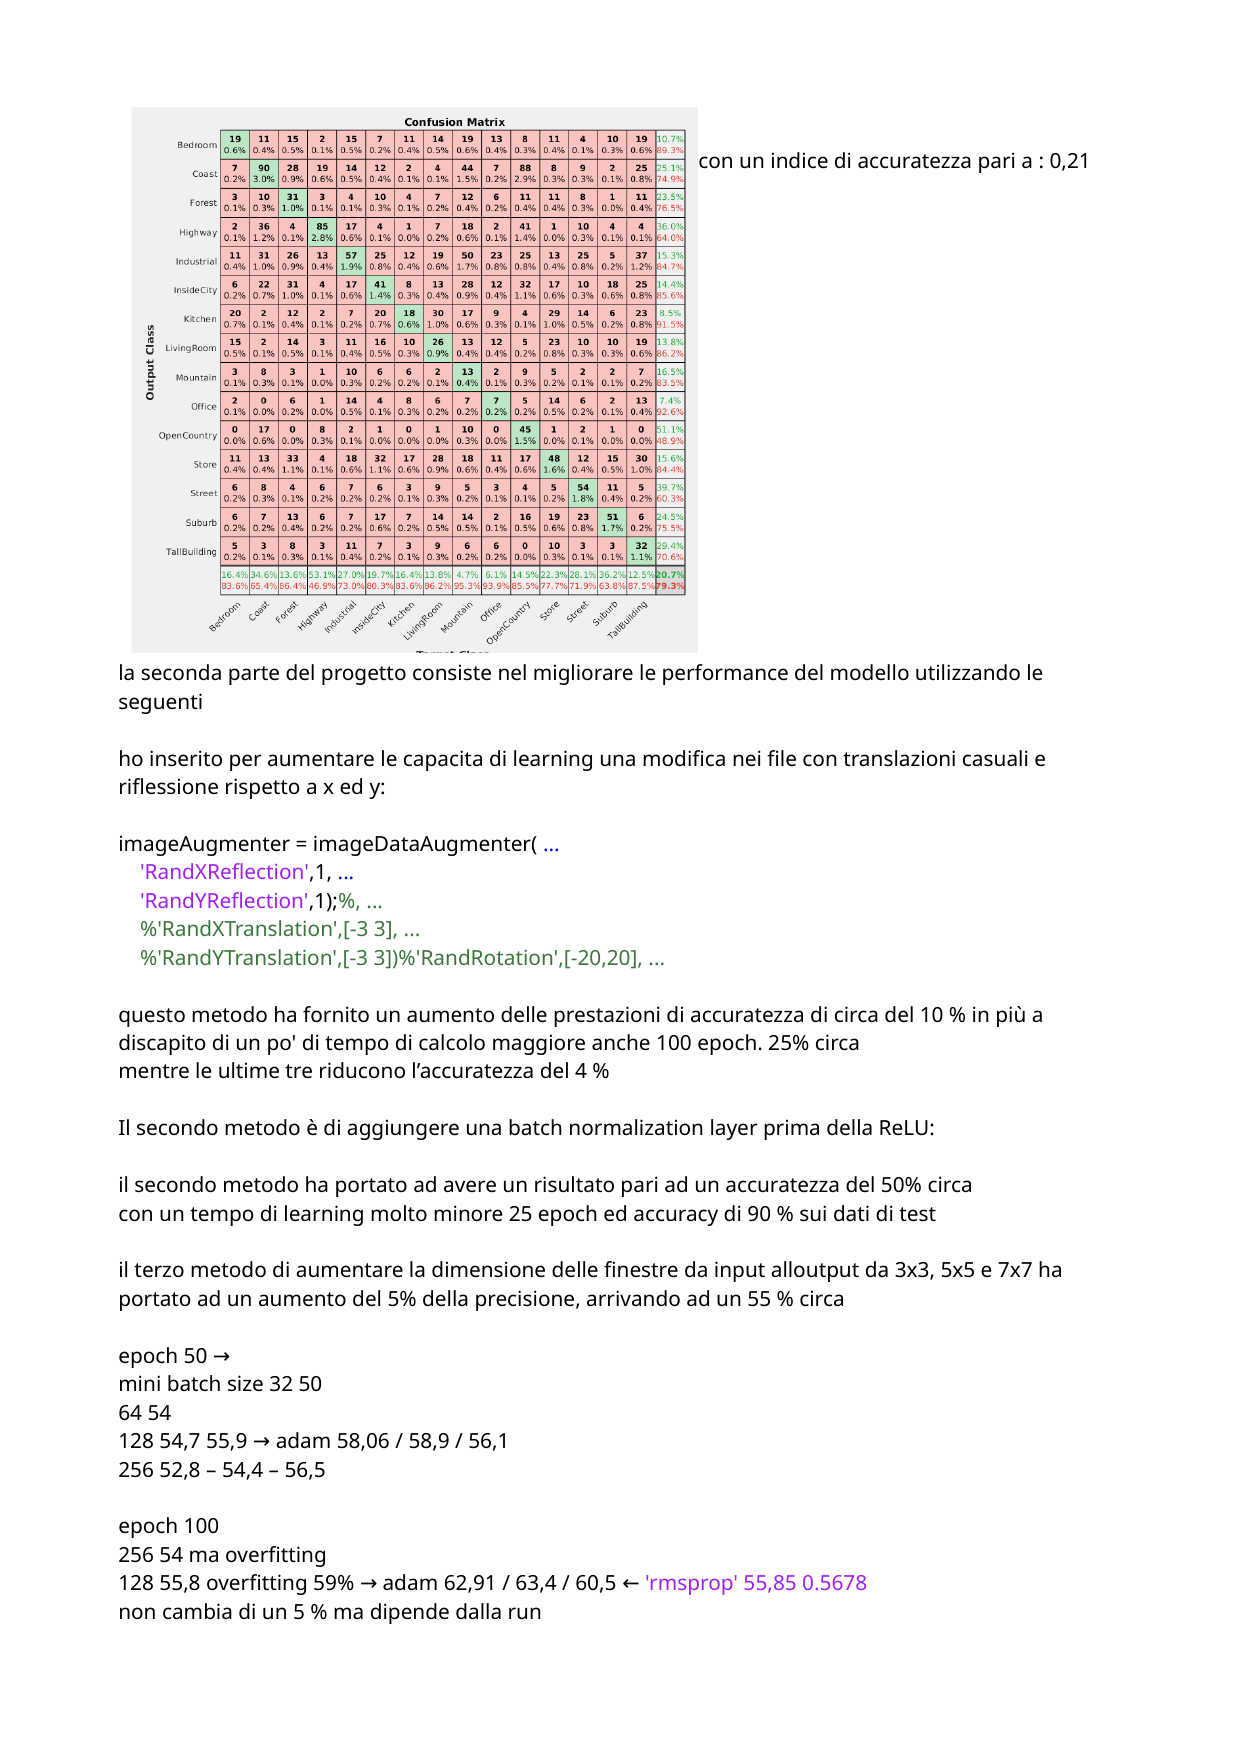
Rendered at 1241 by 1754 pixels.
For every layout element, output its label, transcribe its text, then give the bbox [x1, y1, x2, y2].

text Il secondo metodo è di aggiungere una batch normalization layer prima della ReLU: [118, 1113, 1122, 1142]
text epoch 50 → [118, 1341, 1122, 1369]
text 128 55,8 overfitting 59% → adam 62,91 / 63,4 / 60,5 ← 'rmsprop' 55,85 0.5678 [118, 1568, 1122, 1597]
text %'RandYTranslation',[-3 3])%'RandRotation',[-20,20], ... [118, 943, 1122, 971]
text 256 52,8 – 54,4 – 56,5 [118, 1455, 1122, 1483]
text 'RandXReflection',1, ... [118, 857, 1122, 886]
text 256 54 ma overfitting [118, 1540, 1122, 1568]
picture [131, 107, 698, 653]
text il secondo metodo ha portato ad avere un risultato pari ad un accuratezza del 50% circa [118, 1170, 1122, 1199]
text epoch 100 [118, 1512, 1122, 1540]
text mentre le ultime tre riducono l’accuratezza del 4 % [118, 1057, 1122, 1085]
text 64 54 [118, 1398, 1122, 1426]
text mini batch size 32 50 [118, 1369, 1122, 1398]
text %'RandXTranslation',[-3 3], ... [118, 914, 1122, 943]
text 128 54,7 55,9 → adam 58,06 / 58,9 / 56,1 [118, 1426, 1122, 1455]
text con un indice di accuratezza pari a : 0,21 [698, 147, 1122, 175]
text non cambia di un 5 % ma dipende dalla run [118, 1597, 1122, 1625]
text 'RandYReflection',1);%, ... [118, 886, 1122, 914]
text questo metodo ha fornito un aumento delle prestazioni di accuratezza di circa del 10 % in più a discapito di un po' di tempo di calcolo maggiore anche 100 epoch. 25% circa [118, 1000, 1122, 1057]
text imageAugmenter = imageDataAugmenter( ... [118, 829, 1122, 857]
text il terzo metodo di aumentare la dimensione delle finestre da input alloutput da 3x3, 5x5 e 7x7 ha portato ad un aumento del 5% della precisione, arrivando ad un 55 % circa [118, 1256, 1122, 1312]
text la seconda parte del progetto consiste nel migliorare le performance del modello utilizzando le seguenti [118, 658, 1122, 715]
text ho inserito per aumentare le capacita di learning una modifica nei file con translazioni casuali e riflessione rispetto a x ed y: [118, 744, 1122, 801]
text con un tempo di learning molto minore 25 epoch ed accuracy di 90 % sui dati di test [118, 1199, 1122, 1227]
